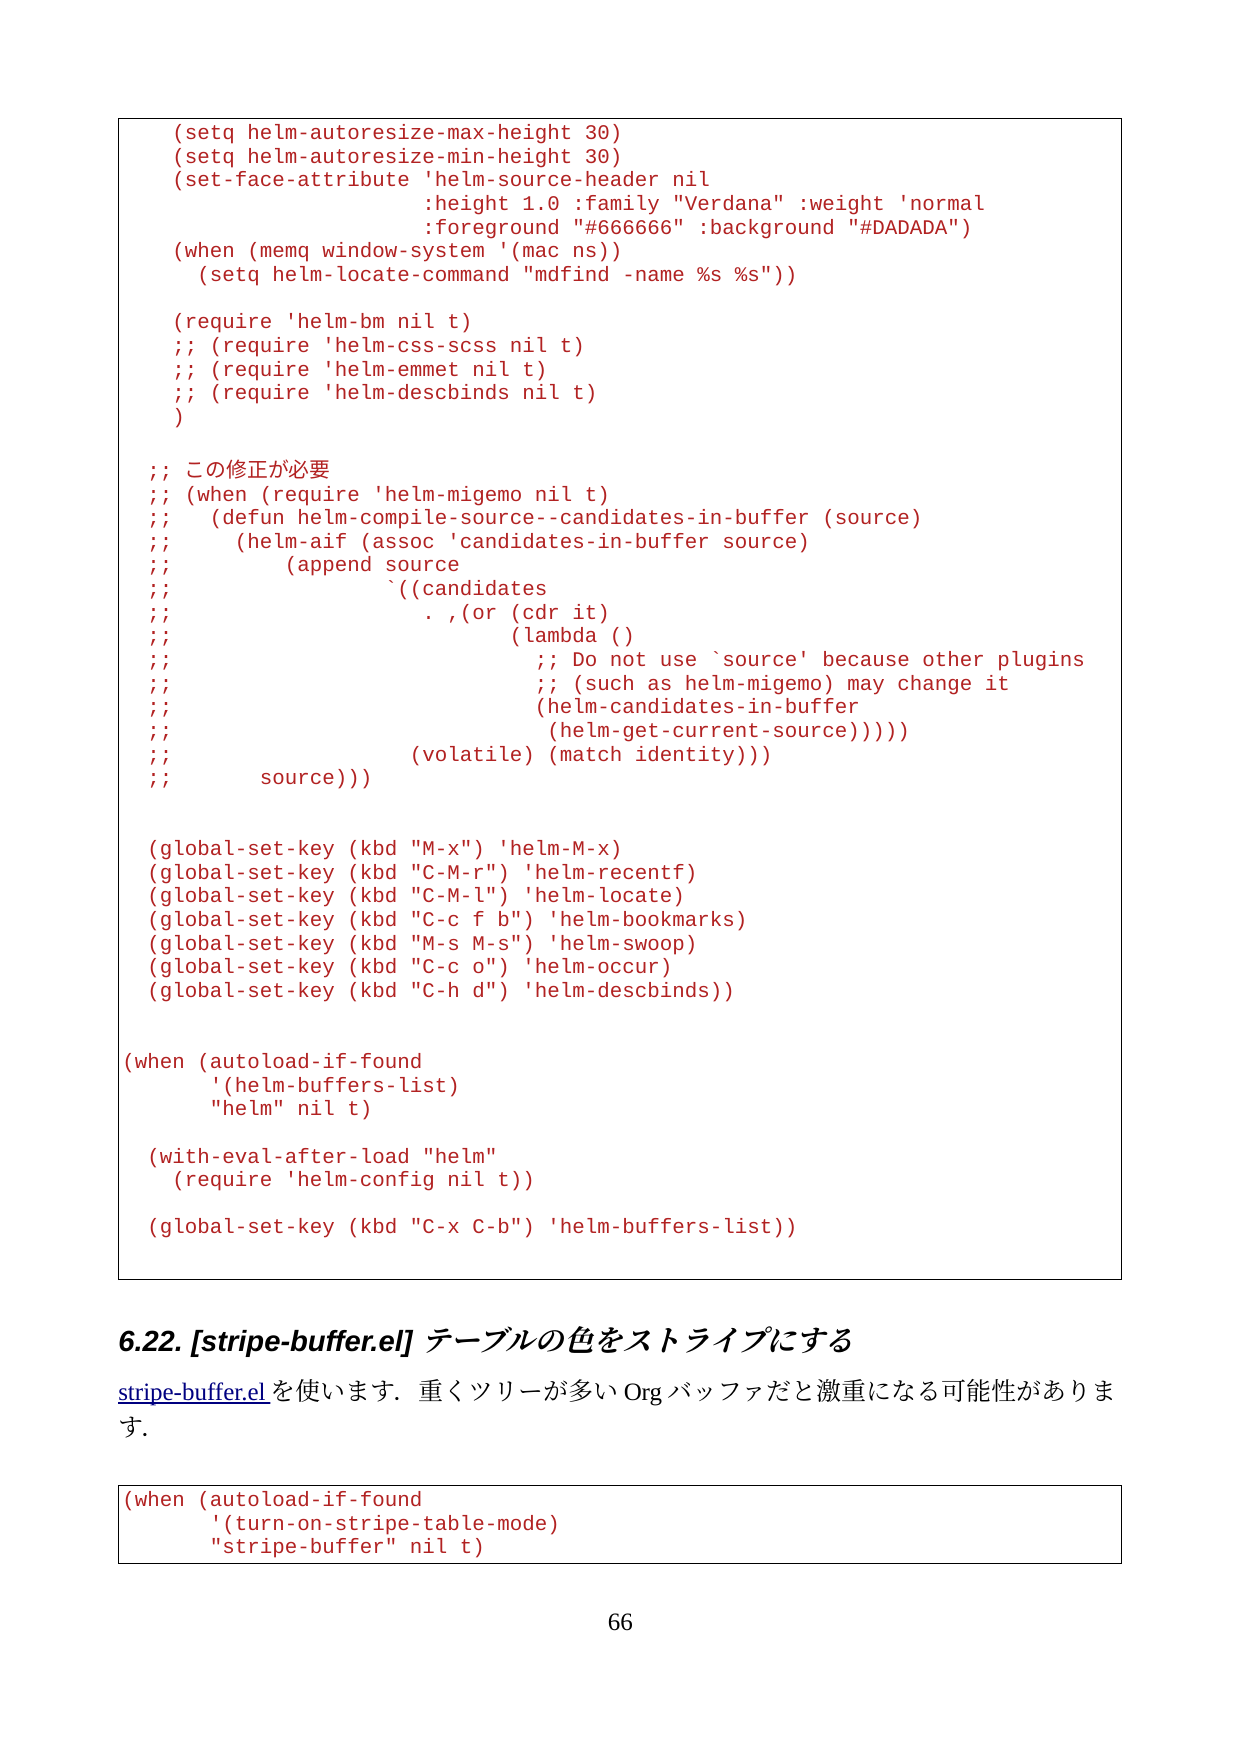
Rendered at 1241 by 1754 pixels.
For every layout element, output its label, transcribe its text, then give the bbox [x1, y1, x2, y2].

text (global-set-key (kbd "C-c f b") 'helm-bookmarks) [119, 905, 1121, 929]
text ;; (require 'helm-emmet nil t) [119, 354, 1121, 378]
text ;; source))) [119, 763, 1121, 787]
text (global-set-key (kbd "C-M-l") 'helm-locate) [119, 882, 1121, 905]
text ;; この修正が必要 [119, 449, 1121, 479]
text "helm" nil t) [119, 1094, 1121, 1118]
text (global-set-key (kbd "C-h d") 'helm-descbinds)) [119, 976, 1121, 1000]
text (setq helm-autoresize-min-height 30) [119, 142, 1121, 165]
text ;; (require 'helm-css-scss nil t) [119, 331, 1121, 354]
text '(helm-buffers-list) [119, 1071, 1121, 1094]
text ;; `((candidates [119, 574, 1121, 598]
text ;; (helm-get-current-source))))) [119, 716, 1121, 740]
text ;; (lambda () [119, 621, 1121, 645]
text (global-set-key (kbd "C-x C-b") 'helm-buffers-list)) [119, 1213, 1121, 1240]
text ;; . ,(or (cdr it) [119, 598, 1121, 621]
text ;; (append source [119, 551, 1121, 574]
text ;; (volatile) (match identity))) [119, 740, 1121, 763]
text (global-set-key (kbd "C-M-r") 'helm-recentf) [119, 858, 1121, 882]
text (global-set-key (kbd "C-c o") 'helm-occur) [119, 952, 1121, 976]
text (when (autoload-if-found [119, 1047, 1121, 1071]
text (setq helm-autoresize-max-height 30) [119, 119, 1121, 142]
text :height 1.0 :family "Verdana" :weight 'normal [119, 189, 1121, 213]
text '(turn-on-stripe-table-mode) [119, 1509, 1121, 1532]
text ;; (require 'helm-descbinds nil t) [119, 378, 1121, 402]
subtitle [stripe-buffer.el] テーブルの色をストライプにする [118, 1318, 1122, 1359]
text ;; (helm-candidates-in-buffer [119, 692, 1121, 716]
text ;; ;; Do not use `source' because other plugins [119, 645, 1121, 669]
text (require 'helm-config nil t)) [119, 1165, 1121, 1189]
text ;; (defun helm-compile-source--candidates-in-buffer (source) [119, 503, 1121, 527]
text (global-set-key (kbd "M-x") 'helm-M-x) [119, 834, 1121, 858]
text (global-set-key (kbd "M-s M-s") 'helm-swoop) [119, 929, 1121, 952]
text "stripe-buffer" nil t) [119, 1532, 1121, 1563]
text (with-eval-after-load "helm" [119, 1142, 1121, 1165]
text (when (memq window-system '(mac ns)) [119, 236, 1121, 260]
text ;; (helm-aif (assoc 'candidates-in-buffer source) [119, 527, 1121, 551]
text (when (autoload-if-found [119, 1486, 1121, 1509]
text stripe-buffer.elを使います．重くツリーが多いOrgバッファだと激重になる可能性があります． [118, 1372, 1122, 1473]
text :foreground "#666666" :background "#DADADA") [119, 213, 1121, 236]
text (set-face-attribute 'helm-source-header nil [119, 165, 1121, 189]
text (setq helm-locate-command "mdfind -name %s %s")) [119, 260, 1121, 284]
text (require 'helm-bm nil t) [119, 307, 1121, 331]
text ;; ;; (such as helm-migemo) may change it [119, 669, 1121, 692]
text ) [119, 402, 1121, 426]
text ;; (when (require 'helm-migemo nil t) [119, 479, 1121, 503]
